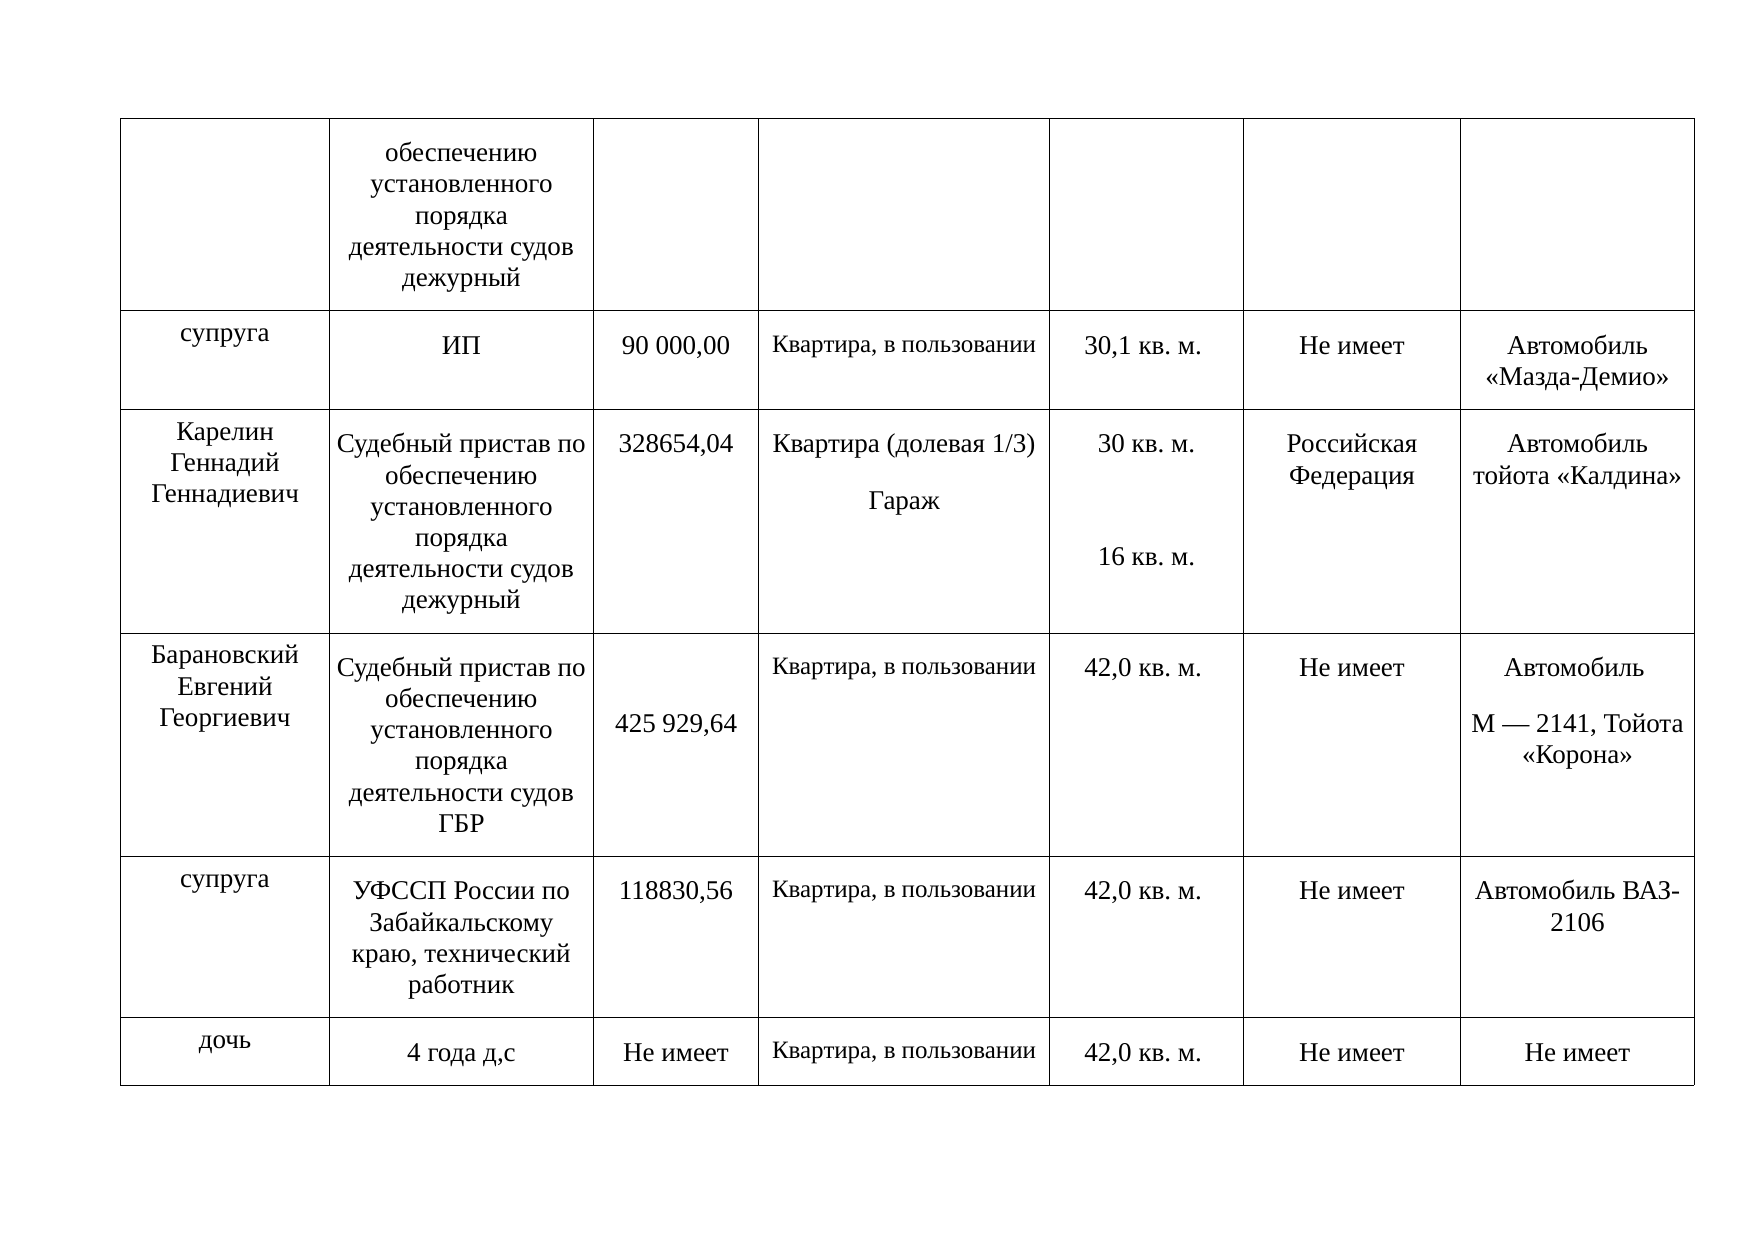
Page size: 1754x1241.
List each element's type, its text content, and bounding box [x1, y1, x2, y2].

table_cell Судебный пристав по обеспечению установленного порядка деятельности судов ГБР [330, 634, 593, 856]
table_cell [759, 119, 1049, 310]
table_cell 90 000,00 [594, 311, 758, 409]
table_cell супруга [121, 857, 329, 1017]
table_cell [1050, 119, 1243, 310]
table_cell Автомобиль «Мазда-Демио» [1461, 311, 1694, 409]
table_cell супруга [121, 311, 329, 409]
table_cell Квартира, в пользовании [759, 857, 1049, 1017]
table_cell [121, 119, 329, 310]
table_cell [1461, 119, 1694, 310]
table_cell 4 года д,с [330, 1018, 593, 1085]
table_cell 42,0 кв. м. [1050, 1018, 1243, 1085]
table_cell УФССП России по Забайкальскому краю, технический работник [330, 857, 593, 1017]
table_cell Квартира, в пользовании [759, 1018, 1049, 1085]
table_cell Не имеет [1244, 857, 1460, 1017]
table_cell Российская Федерация [1244, 410, 1460, 633]
table_cell Карелин Геннадий Геннадиевич [121, 410, 329, 633]
table_cell Не имеет [1244, 311, 1460, 409]
table_cell Не имеет [594, 1018, 758, 1085]
table_cell 42,0 кв. м. [1050, 634, 1243, 856]
table_cell [1244, 119, 1460, 310]
table_cell Квартира, в пользовании [759, 311, 1049, 409]
table_cell Не имеет [1461, 1018, 1694, 1085]
table_cell Автомобиль ВАЗ-2106 [1461, 857, 1694, 1017]
table_cell 425 929,64 [594, 634, 758, 856]
table_cell ИП [330, 311, 593, 409]
table_cell 42,0 кв. м. [1050, 857, 1243, 1017]
table_cell Барановский Евгений Георгиевич [121, 634, 329, 856]
table_cell Автомобиль М — 2141, Тойота «Корона» [1461, 634, 1694, 856]
table_cell 30 кв. м. 16 кв. м. [1050, 410, 1243, 633]
table_cell Автомобиль тойота «Калдина» [1461, 410, 1694, 633]
table_cell Не имеет [1244, 634, 1460, 856]
table_cell обеспечению установленного порядка деятельности судов дежурный [330, 119, 593, 310]
table_cell 328654,04 [594, 410, 758, 633]
table_cell Судебный пристав по обеспечению установленного порядка деятельности судов дежурный [330, 410, 593, 633]
table_cell Квартира, в пользовании [759, 634, 1049, 856]
table_cell [594, 119, 758, 310]
table_cell 30,1 кв. м. [1050, 311, 1243, 409]
table_cell дочь [121, 1018, 329, 1085]
table_cell Квартира (долевая 1/3) Гараж [759, 410, 1049, 633]
table_cell 118830,56 [594, 857, 758, 1017]
table_cell Не имеет [1244, 1018, 1460, 1085]
